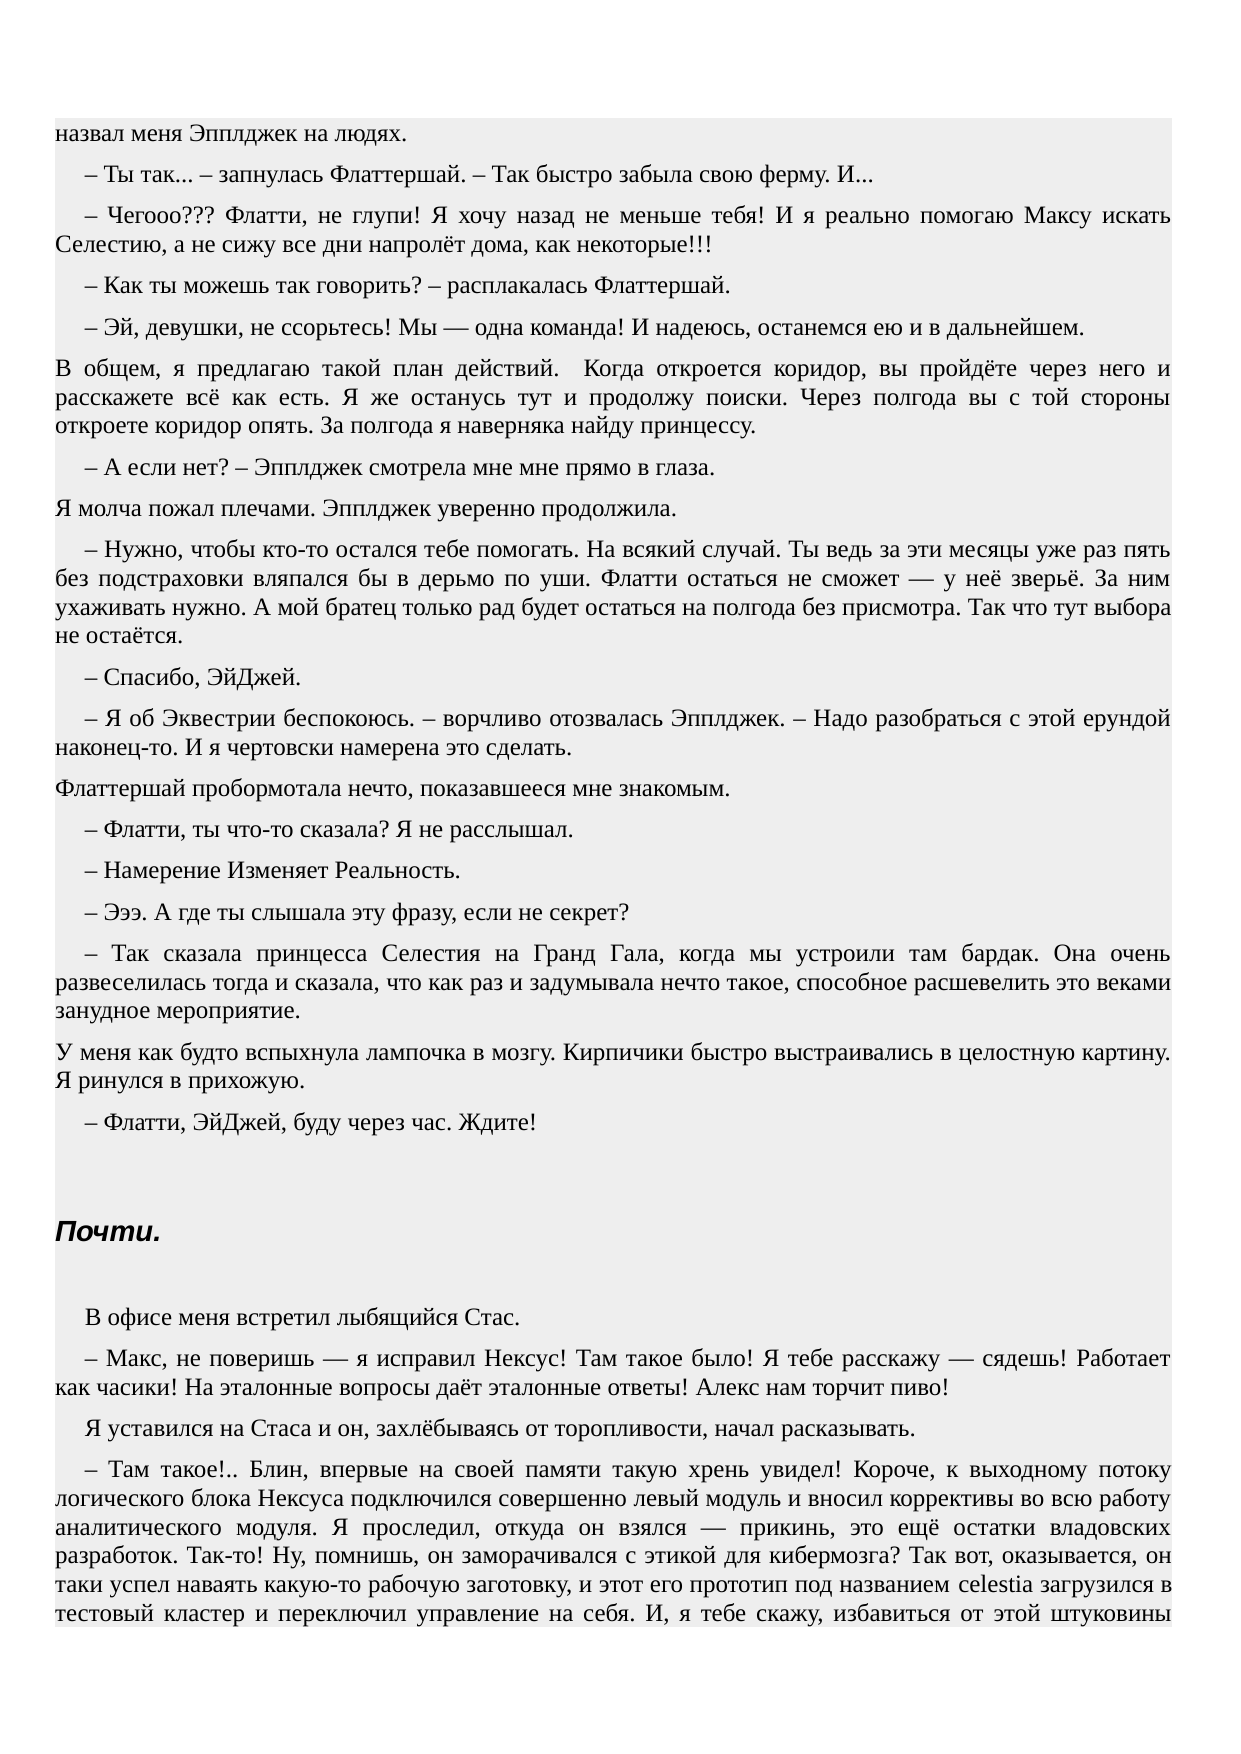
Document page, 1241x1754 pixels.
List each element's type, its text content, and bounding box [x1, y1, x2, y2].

text – Как ты можешь так говорить? – расплакалась Флаттершай. [55, 271, 1172, 299]
text – Макс, не поверишь — я исправил Нексус! Там такое было! Я тебе расскажу — сядешь! Работает как часики! На эталонные вопросы даёт эталонные ответы! Алекс нам торчит пиво! [55, 1343, 1172, 1400]
list Флаттершай пробормотала нечто, показавшееся мне знакомым. [55, 773, 1172, 802]
list У меня как будто вспыхнула лампочка в мозгу. Кирпичики быстро выстраивались в целостную картину. Я ринулся в прихожую. [55, 1037, 1172, 1094]
text – Спасибо, ЭйДжей. [55, 662, 1172, 691]
text назвал меня Эпплджек на людях. [55, 118, 1172, 147]
text – Эээ. А где ты слышала эту фразу, если не секрет? [55, 897, 1172, 926]
text – Ты так... – запнулась Флаттершай. – Так быстро забыла свою ферму. И... [55, 159, 1172, 188]
text – Я об Эквестрии беспокоюсь. – ворчливо отозвалась Эпплджек. – Надо разобраться с этой ерундой наконец-то. И я чертовски намерена это сделать. [55, 703, 1172, 761]
text – А если нет? – Эпплджек смотрела мне мне прямо в глаза. [55, 452, 1172, 481]
text – Нужно, чтобы кто-то остался тебе помогать. На всякий случай. Ты ведь за эти месяцы уже раз пять без подстраховки вляпался бы в дерьмо по уши. Флатти остаться не сможет — у неё зверьё. За ним ухаживать нужно. А мой братец только рад будет остаться на полгода без присмотра. Так что тут выбора не остаётся. [55, 534, 1172, 649]
text – Намерение Изменяет Реальность. [55, 856, 1172, 884]
list Я молча пожал плечами. Эпплджек уверенно продолжила. [55, 493, 1172, 522]
text – Там такое!.. Блин, впервые на своей памяти такую хрень увидел! Короче, к выходному потоку логического блока Нексуса подключился совершенно левый модуль и вносил коррективы во всю работу аналитического модуля. Я проследил, откуда он взялся — прикинь, это ещё остатки владовских разработок. Так-то! Ну, помнишь, он заморачивался с этикой для кибермозга? Так вот, оказывается, он таки успел наваять какую-то рабочую заготовку, и этот его прототип под названием celestia загрузился в тестовый кластер и переключил управление на себя. И, я тебе скажу, избавиться от этой штуковины [55, 1454, 1172, 1627]
text – Флатти, ЭйДжей, буду через час. Ждите! [55, 1107, 1172, 1136]
text – Флатти, ты что-то сказала? Я не расслышал. [55, 814, 1172, 843]
text – Эй, девушки, не ссорьтесь! Мы — одна команда! И надеюсь, останемся ею и в дальнейшем. [55, 312, 1172, 341]
list В общем, я предлагаю такой план действий. Когда откроется коридор, вы пройдёте через него и расскажете всё как есть. Я же останусь тут и продолжу поиски. Через полгода вы с той стороны откроете коридор опять. За полгода я наверняка найду принцессу. [55, 353, 1172, 439]
text – Так сказала принцесса Селестия на Гранд Гала, когда мы устроили там бардак. Она очень развеселилась тогда и сказала, что как раз и задумывала нечто такое, способное расшевелить это веками занудное мероприятие. [55, 938, 1172, 1024]
subtitle Почти. [55, 1214, 1172, 1248]
text – Чегооо??? Флатти, не глупи! Я хочу назад не меньше тебя! И я реально помогаю Максу искать Селестию, а не сижу все дни напролёт дома, как некоторые!!! [55, 201, 1172, 258]
text В офисе меня встретил лыбящийся Стас. [55, 1302, 1172, 1330]
text Я уставился на Стаса и он, захлёбываясь от торопливости, начал расказывать. [55, 1413, 1172, 1442]
